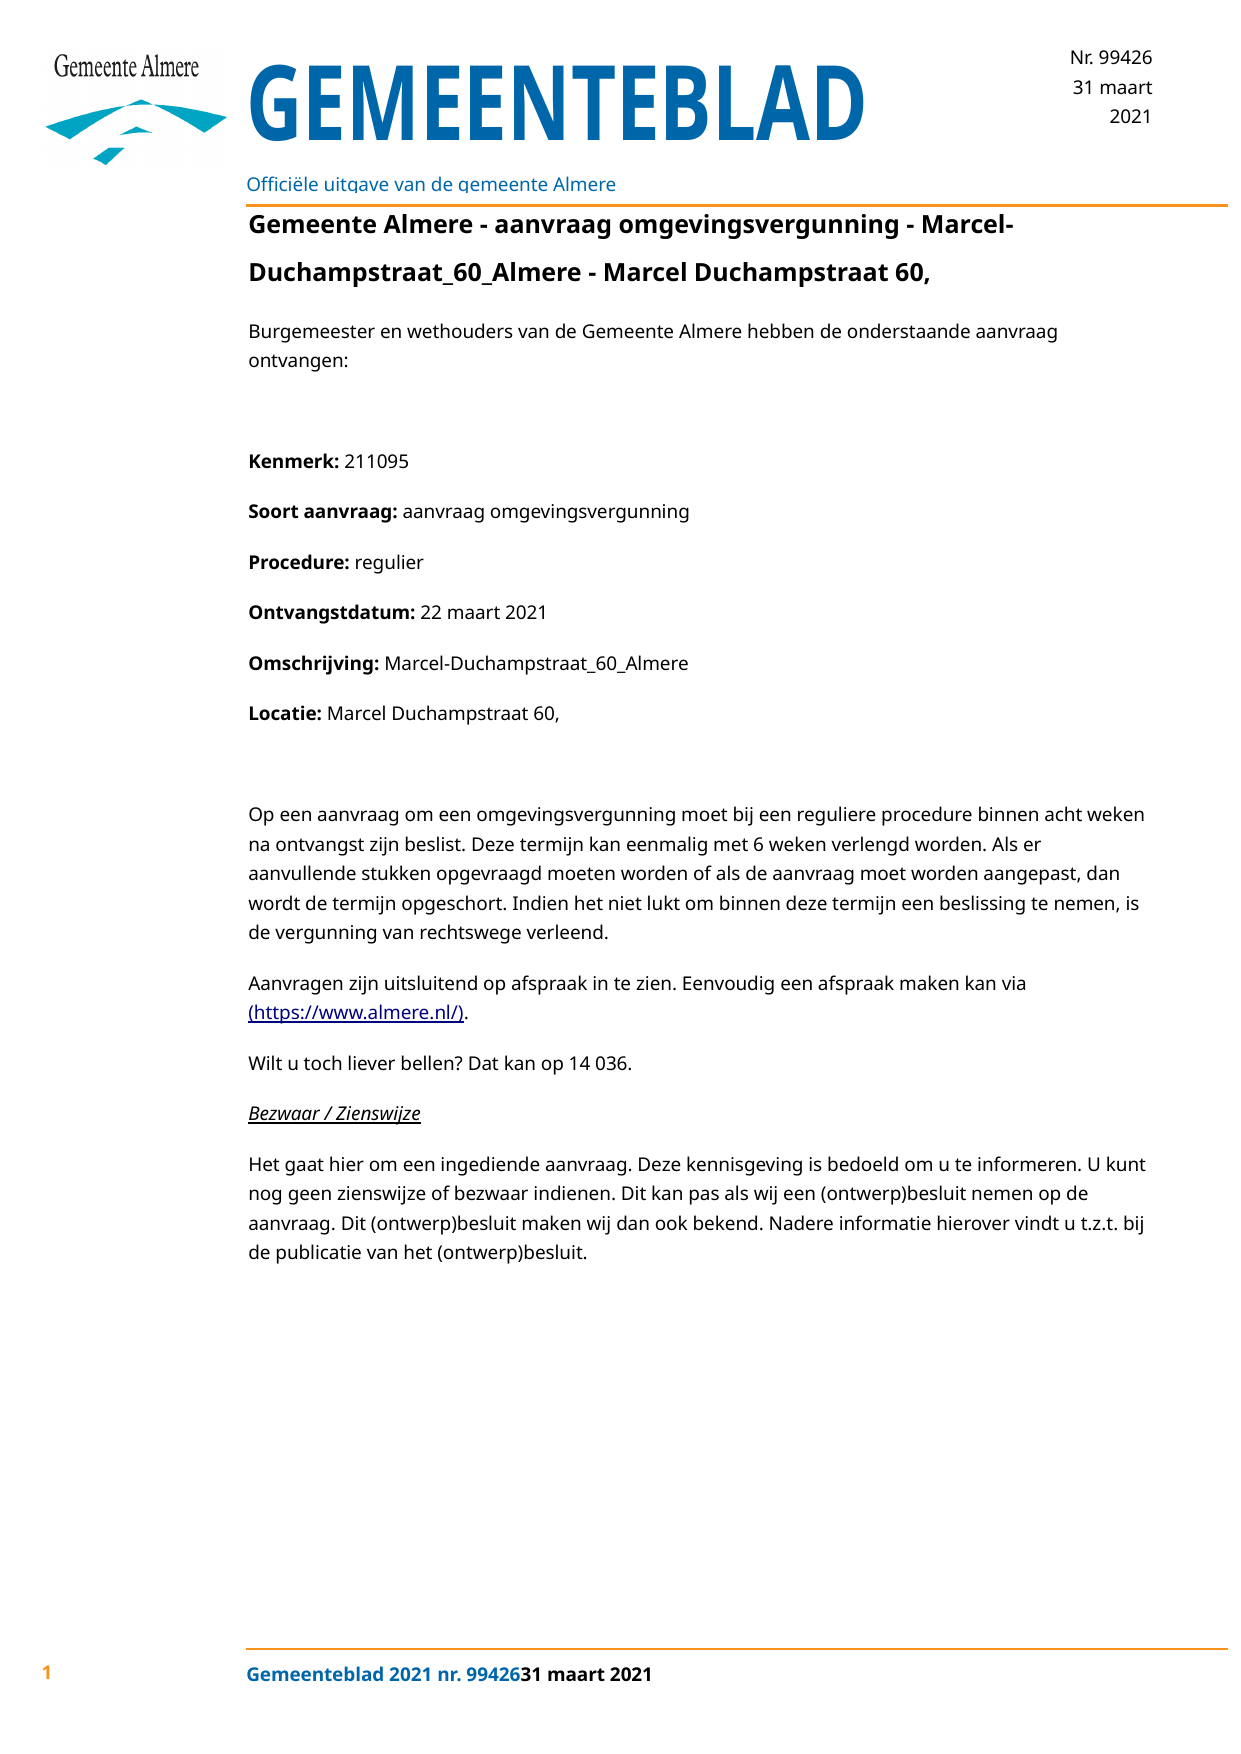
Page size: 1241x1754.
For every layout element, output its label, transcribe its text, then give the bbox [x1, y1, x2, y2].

text Omschrijving: Marcel-Duchampstraat_60_Almere [248, 650, 1152, 676]
text Wilt u toch liever bellen? Dat kan op 14 036. [248, 1050, 1152, 1076]
text Op een aanvraag om een omgevingsvergunning moet bij een reguliere procedure binnen acht weken na ontvangst zijn beslist. Deze termijn kan eenmalig met 6 weken verlengd worden. Als er aanvullende stukken opgevraagd moeten worden of als de aanvraag moet worden aangepast, dan wordt de termijn opgeschort. Indien het niet lukt om binnen deze termijn een beslissing te nemen, is de vergunning van rechtswege verleend. [248, 801, 1152, 945]
text Gemeente Almere - aanvraag omgevingsvergunning - Marcel-Duchampstraat_60_Almere - Marcel Duchampstraat 60, [248, 207, 1152, 288]
text Aanvragen zijn uitsluitend op afspraak in te zien. Eenvoudig een afspraak maken kan via (https://www.almere.nl/). [248, 970, 1152, 1025]
text Het gaat hier om een ingediende aanvraag. Deze kennisgeving is bedoeld om u te informeren. U kunt nog geen zienswijze of bezwaar indienen. Dit kan pas als wij een (ontwerp)besluit nemen op de aanvraag. Dit (ontwerp)besluit maken wij dan ook bekend. Nadere informatie hierover vindt u t.z.t. bij de publicatie van het (ontwerp)besluit. [248, 1151, 1152, 1265]
text Burgemeester en wethouders van de Gemeente Almere hebben de onderstaande aanvraag ontvangen: [248, 318, 1152, 373]
text Bezwaar / Zienswijze [248, 1100, 1152, 1126]
text Ontvangstdatum: 22 maart 2021 [248, 599, 1152, 625]
picture [41, 47, 231, 172]
text Soort aanvraag: aanvraag omgevingsvergunning [248, 499, 1152, 524]
text Locatie: Marcel Duchampstraat 60, [248, 700, 1152, 726]
text Kenmerk: 211095 [248, 448, 1152, 474]
text Procedure: regulier [248, 549, 1152, 575]
